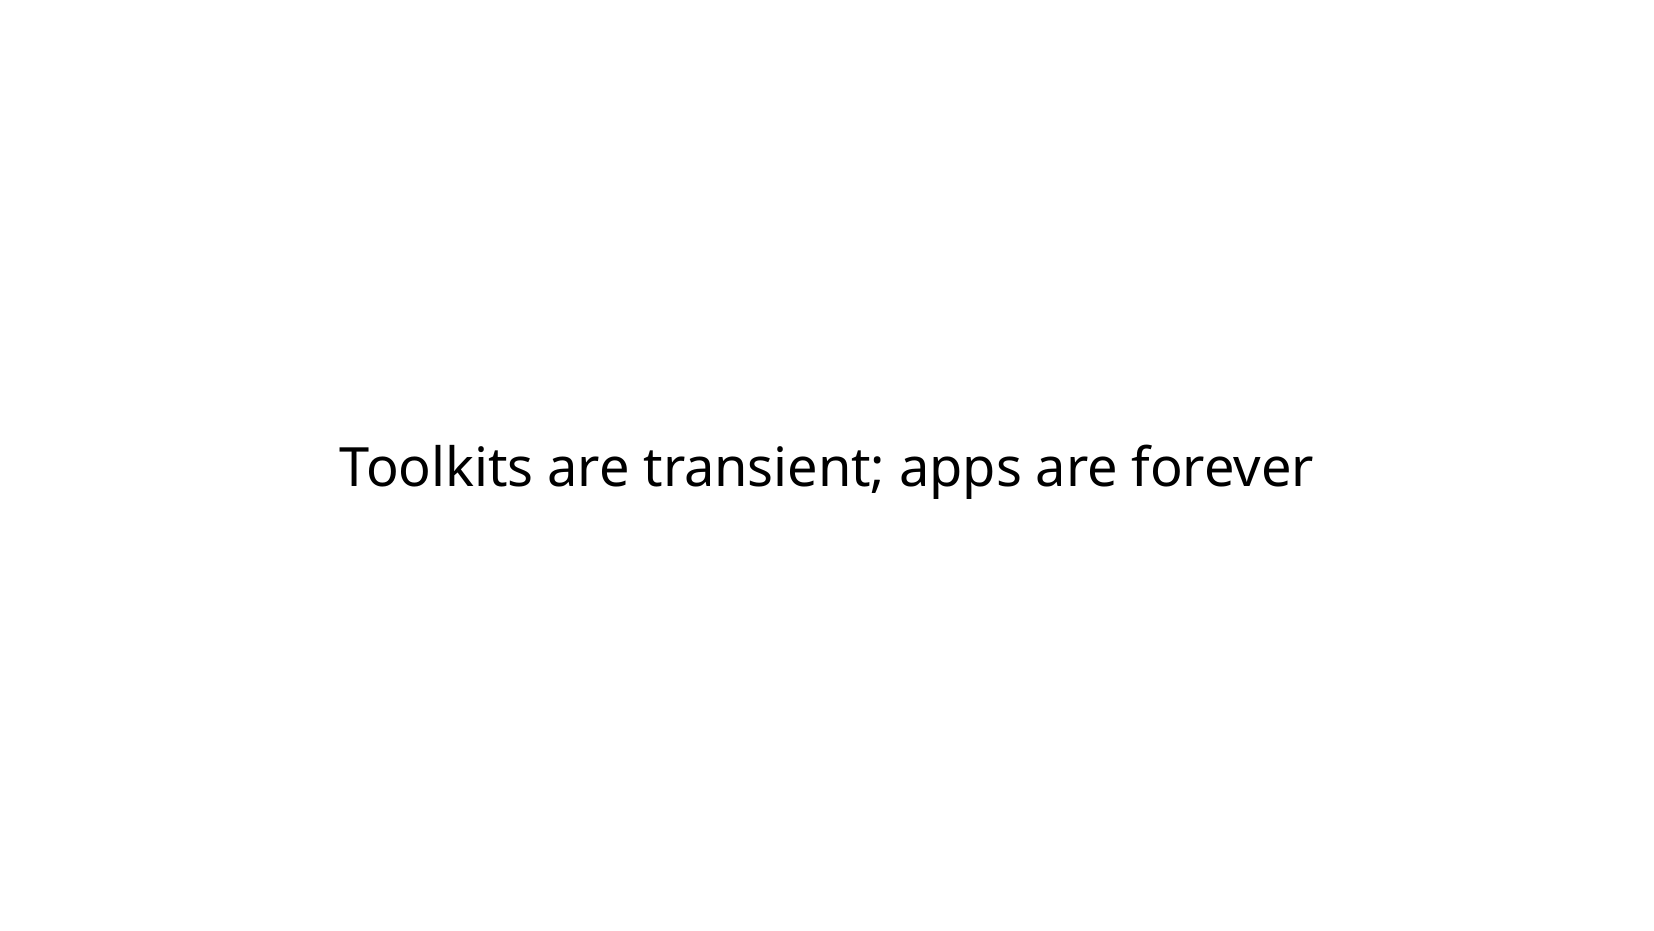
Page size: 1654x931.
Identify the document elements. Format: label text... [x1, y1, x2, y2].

title Toolkits are transient; apps are forever [56, 413, 1598, 517]
